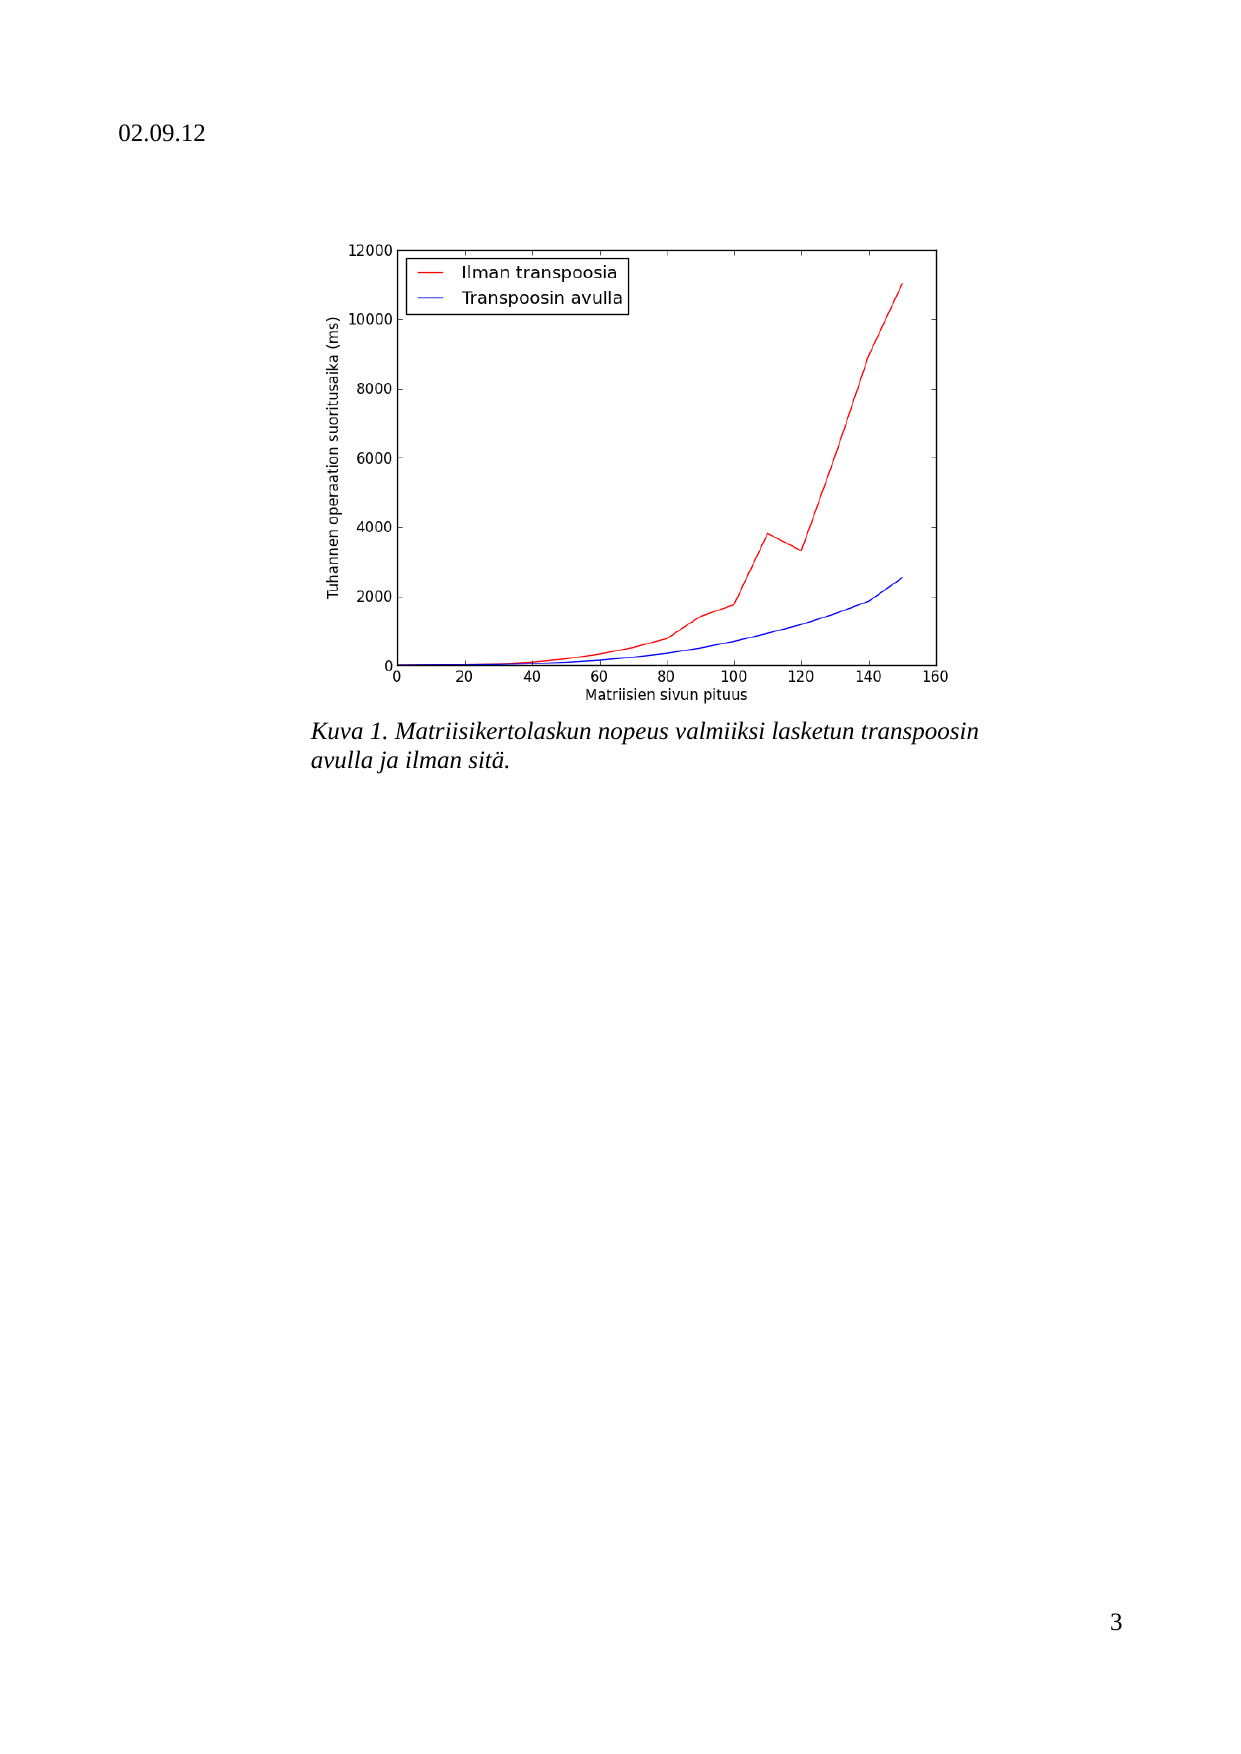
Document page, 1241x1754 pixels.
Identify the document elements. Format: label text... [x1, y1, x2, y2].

picture [310, 198, 1005, 717]
text Kuva 1. Matriisikertolaskun nopeus valmiiksi lasketun transpoosin avulla ja ilman sitä. [311, 717, 1005, 774]
